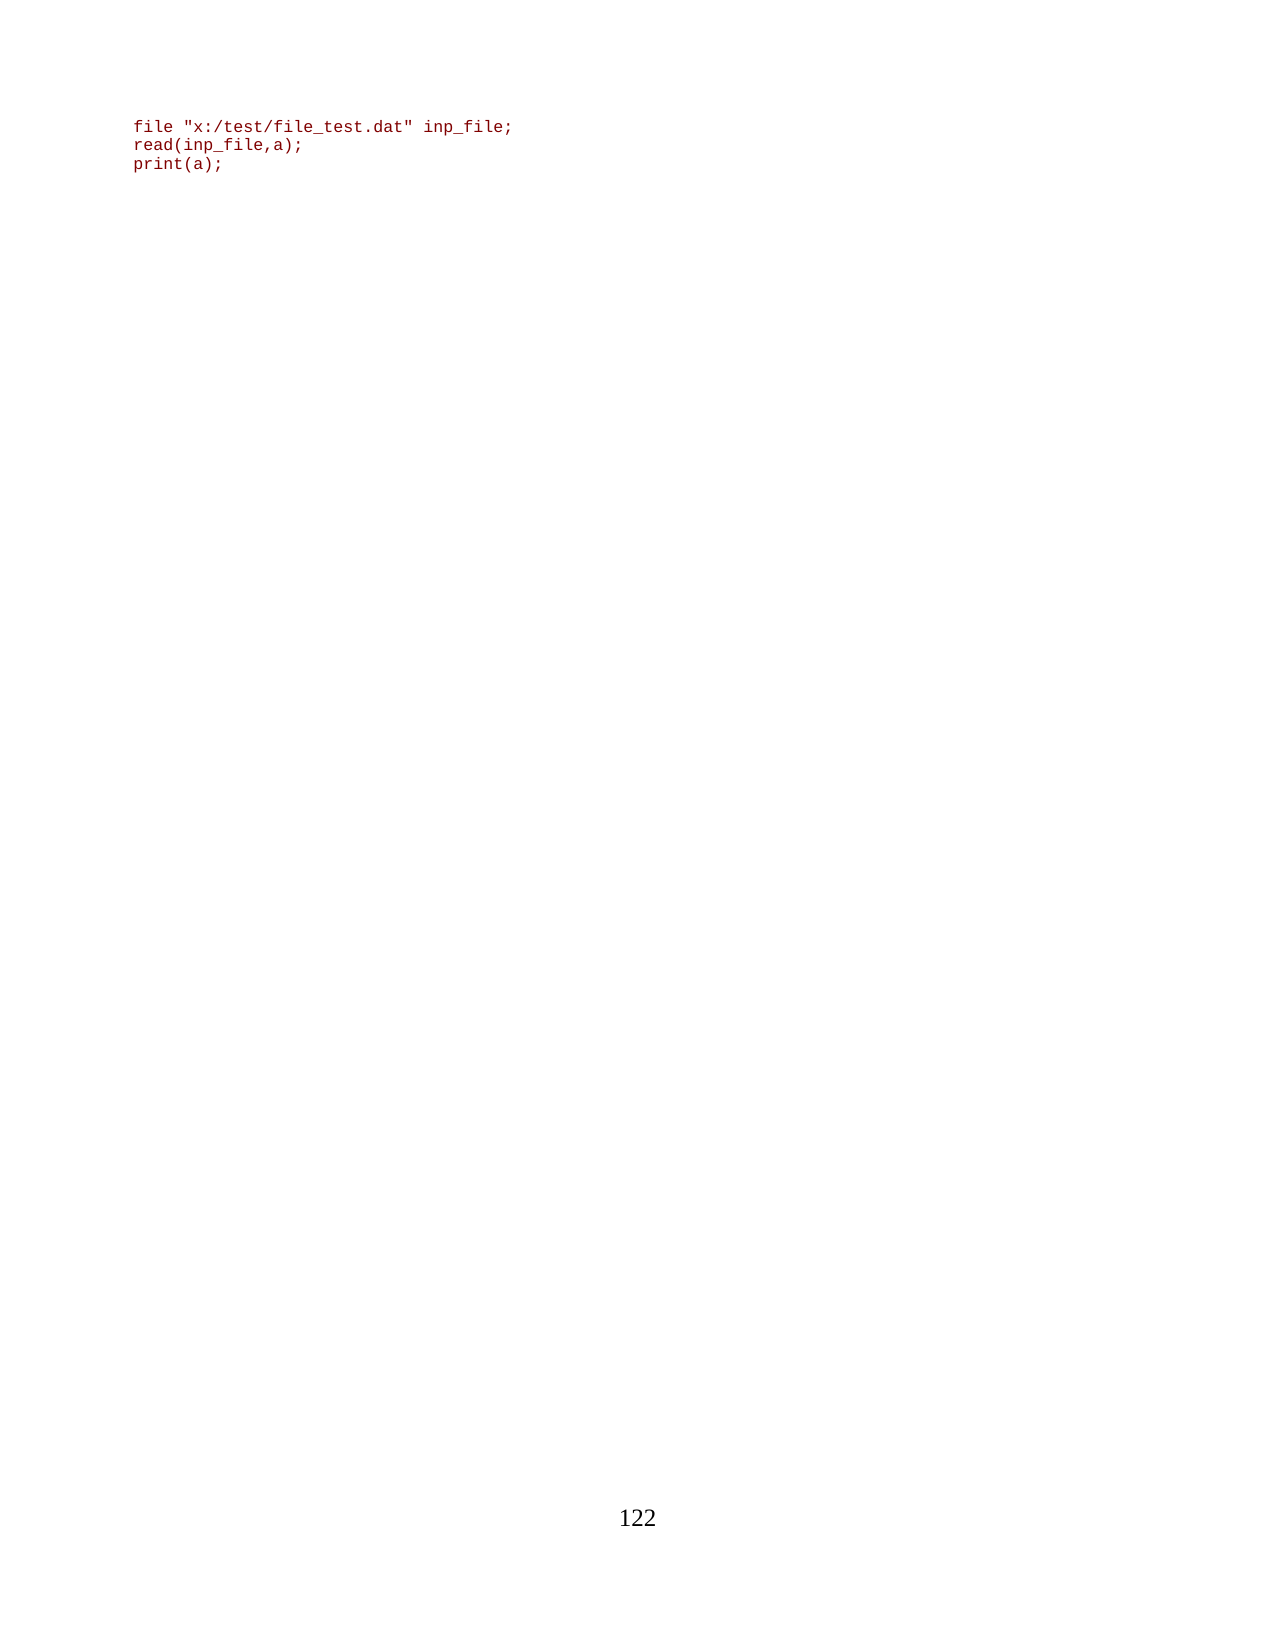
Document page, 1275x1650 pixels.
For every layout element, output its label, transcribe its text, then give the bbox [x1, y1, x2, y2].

text print(a); [133, 156, 1157, 175]
text file "x:/test/file_test.dat" inp_file; [133, 118, 1157, 137]
text read(inp_file,a); [133, 137, 1157, 156]
